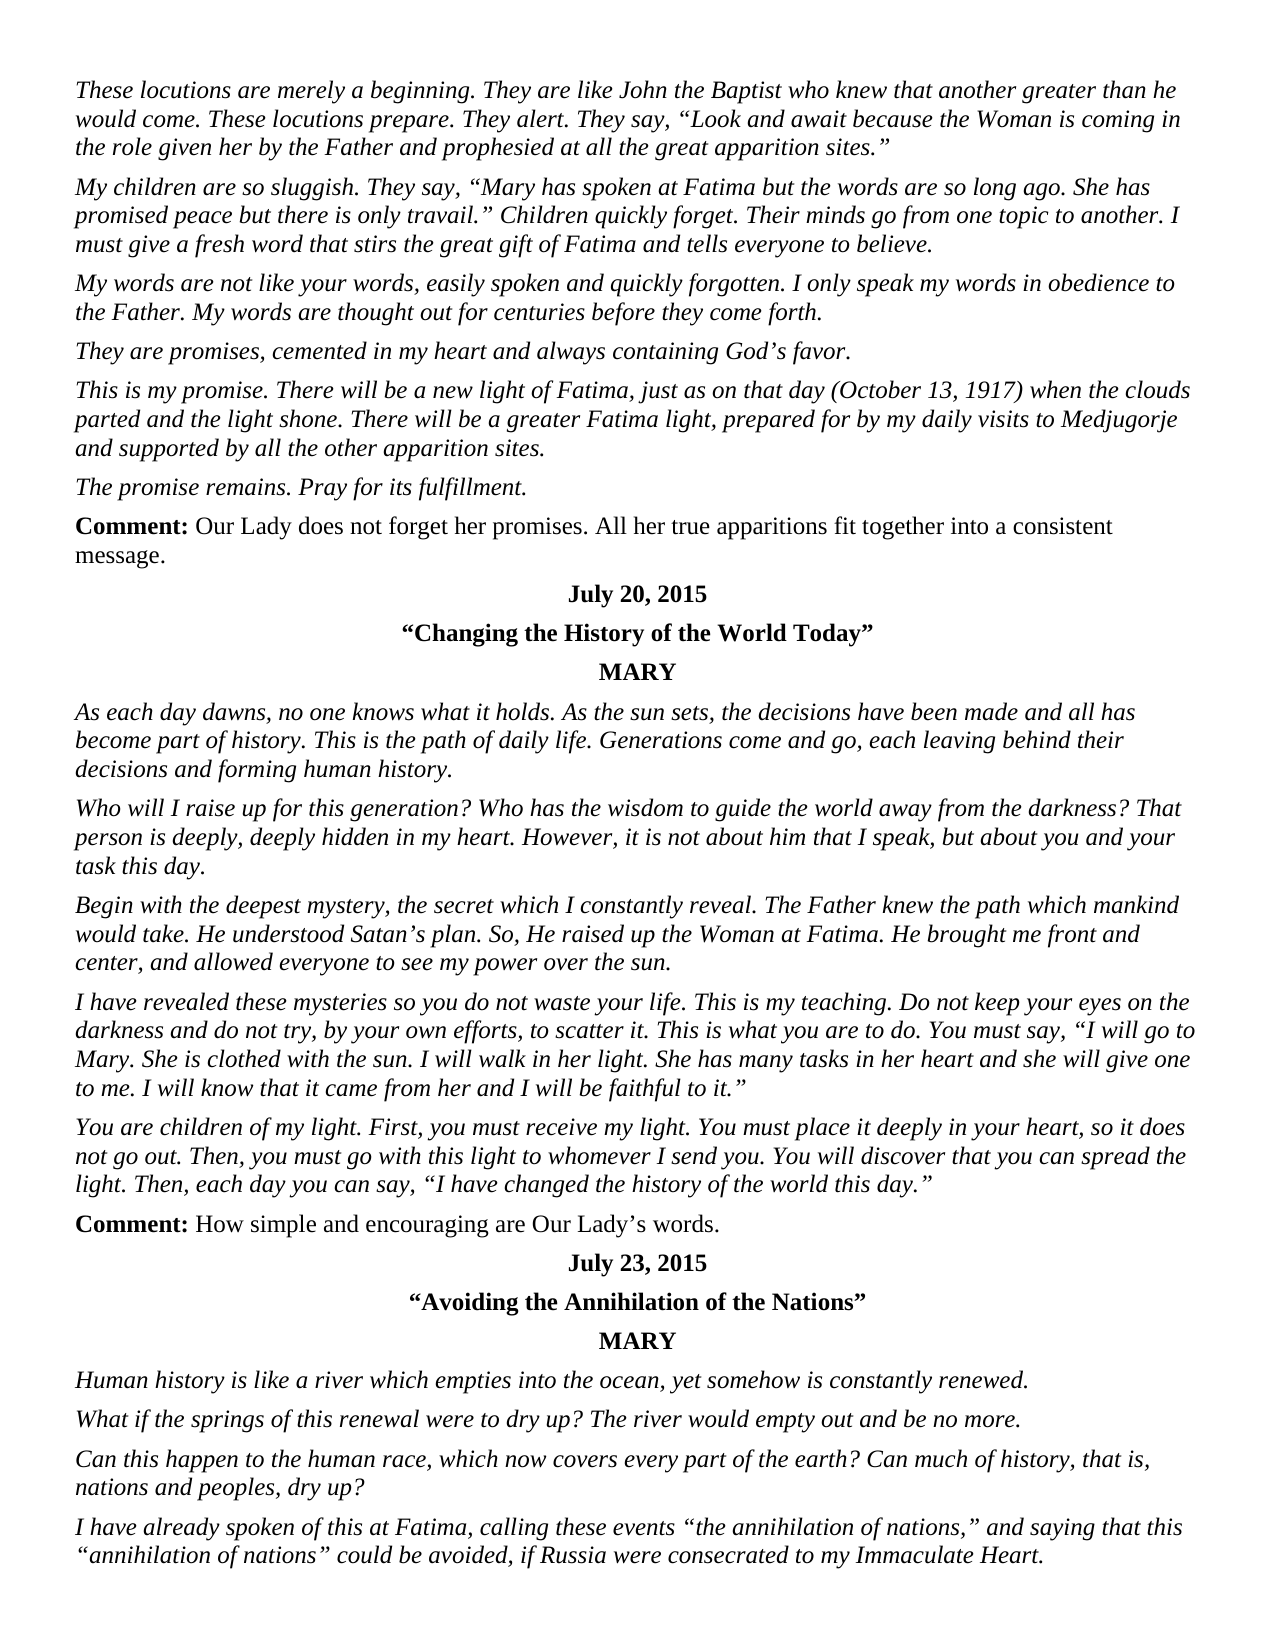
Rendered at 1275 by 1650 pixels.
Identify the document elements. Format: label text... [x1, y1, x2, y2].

text What if the springs of this renewal were to dry up? The river would empty out and be no more. [75, 1404, 1200, 1433]
text Comment: Our Lady does not forget her promises. All her true apparitions fit together into a consistent message. [75, 511, 1200, 569]
text Can this happen to the human race, which now covers every part of the earth? Can much of history, that is, nations and peoples, dry up? [75, 1444, 1200, 1501]
text MARY [75, 657, 1200, 686]
text As each day dawns, no one knows what it holds. As the sun sets, the decisions have been made and all has become part of history. This is the path of daily life. Generations come and go, each leaving behind their decisions and forming human history. [75, 697, 1200, 783]
text MARY [75, 1326, 1200, 1355]
text These locutions are merely a beginning. They are like John the Baptist who knew that another greater than he would come. These locutions prepare. They alert. They say, “Look and await because the Woman is coming in the role given her by the Father and prophesied at all the great apparition sites.” [75, 75, 1200, 161]
text The promise remains. Pray for its fulfillment. [75, 472, 1200, 501]
text “Changing the History of the World Today” [75, 618, 1200, 647]
text I have already spoken of this at Fatima, calling these events “the annihilation of nations,” and saying that this “annihilation of nations” could be avoided, if Russia were consecrated to my Immaculate Heart. [75, 1512, 1200, 1569]
text They are promises, cemented in my heart and always containing God’s favor. [75, 336, 1200, 365]
text I have revealed these mysteries so you do not waste your life. This is my teaching. Do not keep your eyes on the darkness and do not try, by your own efforts, to scatter it. This is what you are to do. You must say, “I will go to Mary. She is clothed with the sun. I will walk in her light. She has many tasks in her heart and she will give one to me. I will know that it came from her and I will be faithful to it.” [75, 987, 1200, 1102]
text You are children of my light. First, you must receive my light. You must place it deeply in your heart, so it does not go out. Then, you must go with this light to whomever I send you. You will discover that you can spread the light. Then, each day you can say, “I have changed the history of the world this day.” [75, 1112, 1200, 1198]
text This is my promise. There will be a new light of Fatima, just as on that day (October 13, 1917) when the clouds parted and the light shone. There will be a greater Fatima light, prepared for by my daily visits to Medjugorje and supported by all the other apparition sites. [75, 375, 1200, 462]
text Begin with the deepest mystery, the secret which I constantly reveal. The Father knew the path which mankind would take. He understood Satan’s plan. So, He raised up the Woman at Fatima. He brought me front and center, and allowed everyone to see my power over the sun. [75, 890, 1200, 976]
text “Avoiding the Annihilation of the Nations” [75, 1287, 1200, 1316]
text My children are so sluggish. They say, “Mary has spoken at Fatima but the words are so long ago. She has promised peace but there is only travail.” Children quickly forget. Their minds go from one topic to another. I must give a fresh word that stirs the great gift of Fatima and tells everyone to believe. [75, 172, 1200, 258]
text Human history is like a river which empties into the ocean, yet somehow is constantly renewed. [75, 1365, 1200, 1394]
text July 23, 2015 [75, 1248, 1200, 1277]
text Comment: How simple and encouraging are Our Lady’s words. [75, 1209, 1200, 1237]
text July 20, 2015 [75, 579, 1200, 608]
text Who will I raise up for this generation? Who has the wisdom to guide the world away from the darkness? That person is deeply, deeply hidden in my heart. However, it is not about him that I speak, but about you and your task this day. [75, 793, 1200, 879]
text My words are not like your words, easily spoken and quickly forgotten. I only speak my words in obedience to the Father. My words are thought out for centuries before they come forth. [75, 268, 1200, 326]
